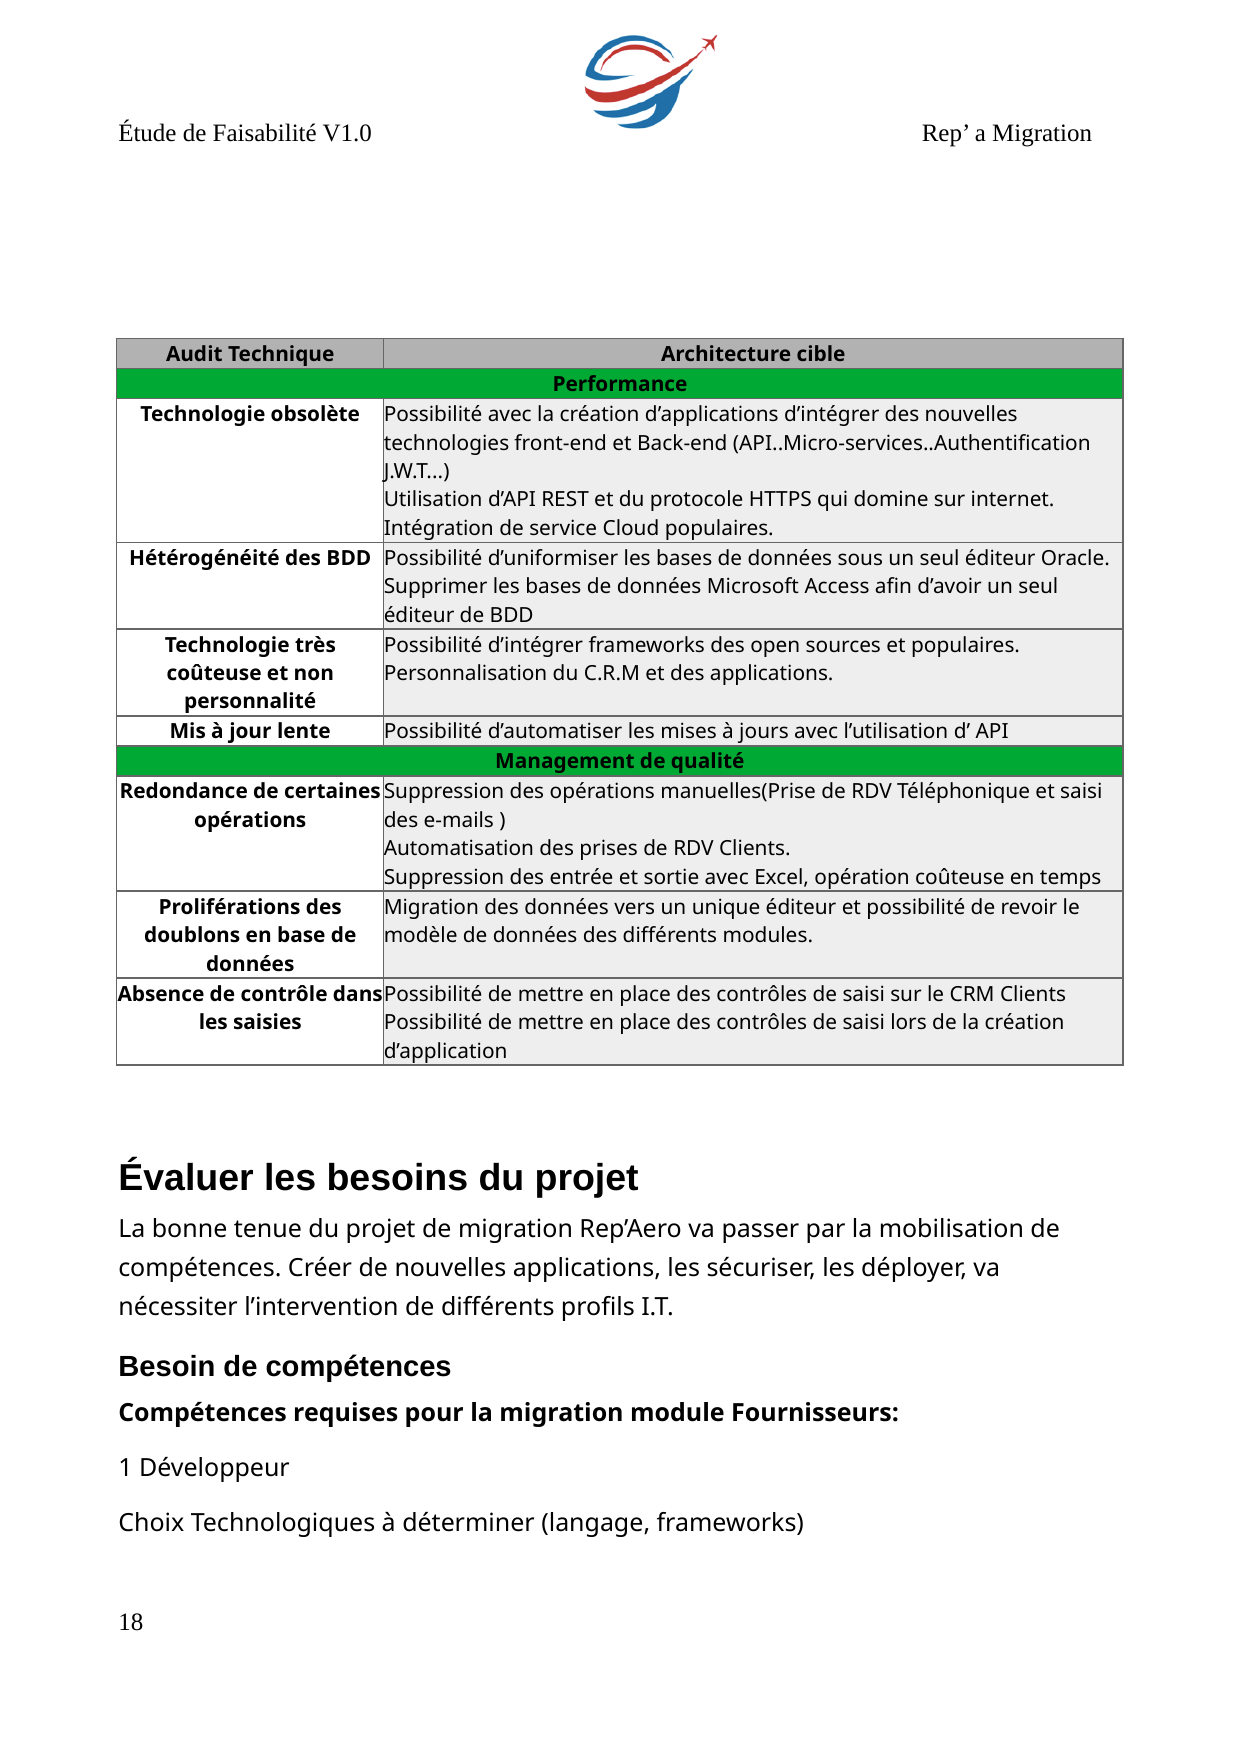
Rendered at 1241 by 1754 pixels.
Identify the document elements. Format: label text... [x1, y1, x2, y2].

subtitle Évaluer les besoins du projet [118, 1155, 1122, 1198]
table_cell Hétérogénéité des BDD [117, 543, 383, 628]
text Compétences requises pour la migration module Fournisseurs: [118, 1395, 1122, 1429]
table_cell Mis à jour lente [117, 717, 383, 745]
table_cell Absence de contrôle dans les saisies [117, 979, 383, 1064]
table_cell Possibilité d’intégrer frameworks des open sources et populaires. Personnalisation du C.R.M et des applications. [384, 630, 1122, 715]
table_cell Migration des données vers un unique éditeur et possibilité de revoir le modèle de données des différents modules. [384, 892, 1122, 977]
table_cell Performance [117, 369, 1122, 398]
picture [577, 14, 723, 155]
text Choix Technologiques à déterminer (langage, frameworks) [118, 1505, 1122, 1539]
subtitle Besoin de compétences [118, 1349, 1122, 1382]
table_header Architecture cible [384, 339, 1122, 368]
table_cell Possibilité d’uniformiser les bases de données sous un seul éditeur Oracle. Supprimer les bases de données Microsoft Access afin d’avoir un seul éditeur de BDD [384, 543, 1122, 628]
text La bonne tenue du projet de migration Rep’Aero va passer par la mobilisation de compétences. Créer de nouvelles applications, les sécuriser, les déployer, va nécessiter l’intervention de différents profils I.T. [118, 1211, 1122, 1323]
table_cell Suppression des opérations manuelles(Prise de RDV Téléphonique et saisi des e-mails ) Automatisation des prises de RDV Clients. Suppression des entrée et sortie avec Excel, opération coûteuse en temps [384, 777, 1122, 890]
table_cell Technologie très coûteuse et non personnalité [117, 630, 383, 715]
table_cell Management de qualité [117, 747, 1122, 775]
table_cell Possibilité avec la création d’applications d’intégrer des nouvelles technologies front-end et Back-end (API..Micro-services..Authentification J.W.T...) Utilisation d’API REST et du protocole HTTPS qui domine sur internet. Intégration de service Cloud populaires. [384, 399, 1122, 541]
table_cell Possibilité de mettre en place des contrôles de saisi sur le CRM Clients Possibilité de mettre en place des contrôles de saisi lors de la création d’application [384, 979, 1122, 1064]
table_cell Possibilité d’automatiser les mises à jours avec l’utilisation d’ API [384, 717, 1122, 745]
table_cell Redondance de certaines opérations [117, 777, 383, 890]
table_cell Proliférations des doublons en base de données [117, 892, 383, 977]
text 1 Développeur [118, 1450, 1122, 1484]
table_header Audit Technique [117, 339, 383, 368]
table_cell Technologie obsolète [117, 399, 383, 541]
